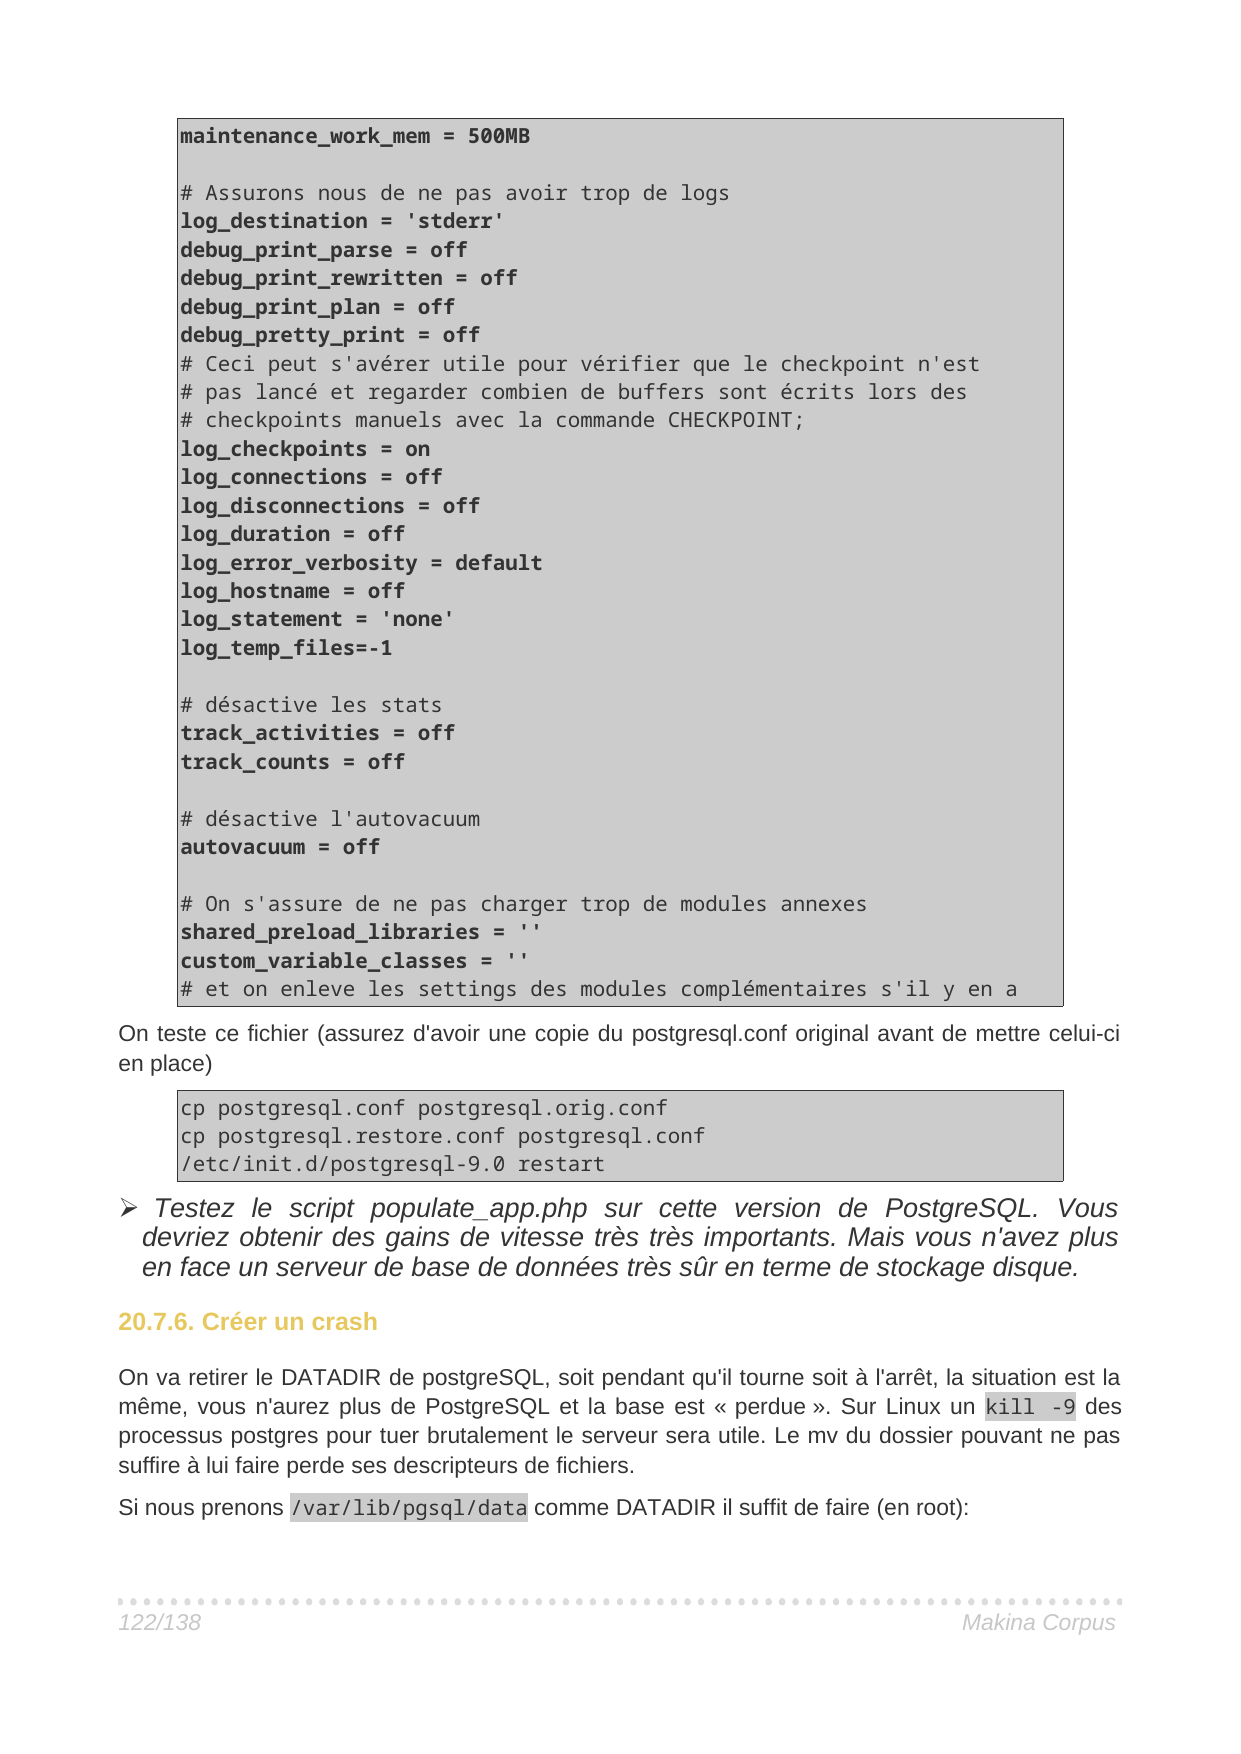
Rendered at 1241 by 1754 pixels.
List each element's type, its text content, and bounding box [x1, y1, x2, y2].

text log_statement = 'none' [178, 602, 1063, 630]
subtitle Créer un crash [118, 1307, 1122, 1336]
text log_disconnections = off [178, 488, 1063, 516]
text # et on enleve les settings des modules complémentaires s'il y en a [178, 971, 1063, 1006]
text maintenance_work_mem = 500MB [178, 119, 1063, 147]
picture [118, 1593, 1123, 1610]
text # checkpoints manuels avec la commande CHECKPOINT; [178, 402, 1063, 431]
text debug_print_rewritten = off [178, 260, 1063, 289]
text On va retirer le DATADIR de postgreSQL, soit pendant qu'il tourne soit à l'arrêt, la situation est la même, vous n'aurez plus de PostgreSQL et la base est « perdue ». Sur Linux un kill -9 des processus postgres pour tuer brutalement le serveur sera utile. Le mv du dossier pouvant ne pas suffire à lui faire perde ses descripteurs de fichiers. [118, 1361, 1122, 1479]
text debug_print_parse = off [178, 232, 1063, 260]
text On teste ce fichier (assurez d'avoir une copie du postgresql.conf original avant de mettre celui-ci en place) [118, 1018, 1122, 1077]
text # On s'assure de ne pas charger trop de modules annexes [178, 886, 1063, 914]
text log_error_verbosity = default [178, 545, 1063, 573]
text log_destination = 'stderr' [178, 203, 1063, 232]
text cp postgresql.restore.conf postgresql.conf [178, 1118, 1063, 1147]
text log_temp_files=-1 [178, 630, 1063, 658]
text Si nous prenons /var/lib/pgsql/data comme DATADIR il suffit de faire (en root): [118, 1492, 1122, 1521]
text debug_print_plan = off [178, 289, 1063, 317]
text # désactive l'autovacuum [178, 801, 1063, 829]
text track_activities = off [178, 715, 1063, 744]
list Testez le script populate_app.php sur cette version de PostgreSQL. Vous devriez obtenir des gains de vitesse très très importants. Mais vous n'avez plus en face un serveur de base de données très sûr en terme de stockage disque. [118, 1193, 1122, 1282]
text cp postgresql.conf postgresql.orig.conf [178, 1091, 1063, 1118]
text custom_variable_classes = '' [178, 943, 1063, 971]
text autovacuum = off [178, 829, 1063, 857]
text # pas lancé et regarder combien de buffers sont écrits lors des [178, 374, 1063, 402]
text /etc/init.d/postgresql-9.0 restart [178, 1147, 1063, 1181]
text log_connections = off [178, 459, 1063, 488]
text # Ceci peut s'avérer utile pour vérifier que le checkpoint n'est [178, 346, 1063, 374]
text log_hostname = off [178, 573, 1063, 602]
text track_counts = off [178, 744, 1063, 772]
text log_checkpoints = on [178, 431, 1063, 459]
text shared_preload_libraries = '' [178, 914, 1063, 943]
text # désactive les stats [178, 687, 1063, 715]
text log_duration = off [178, 516, 1063, 545]
text debug_pretty_print = off [178, 317, 1063, 346]
text # Assurons nous de ne pas avoir trop de logs [178, 175, 1063, 203]
